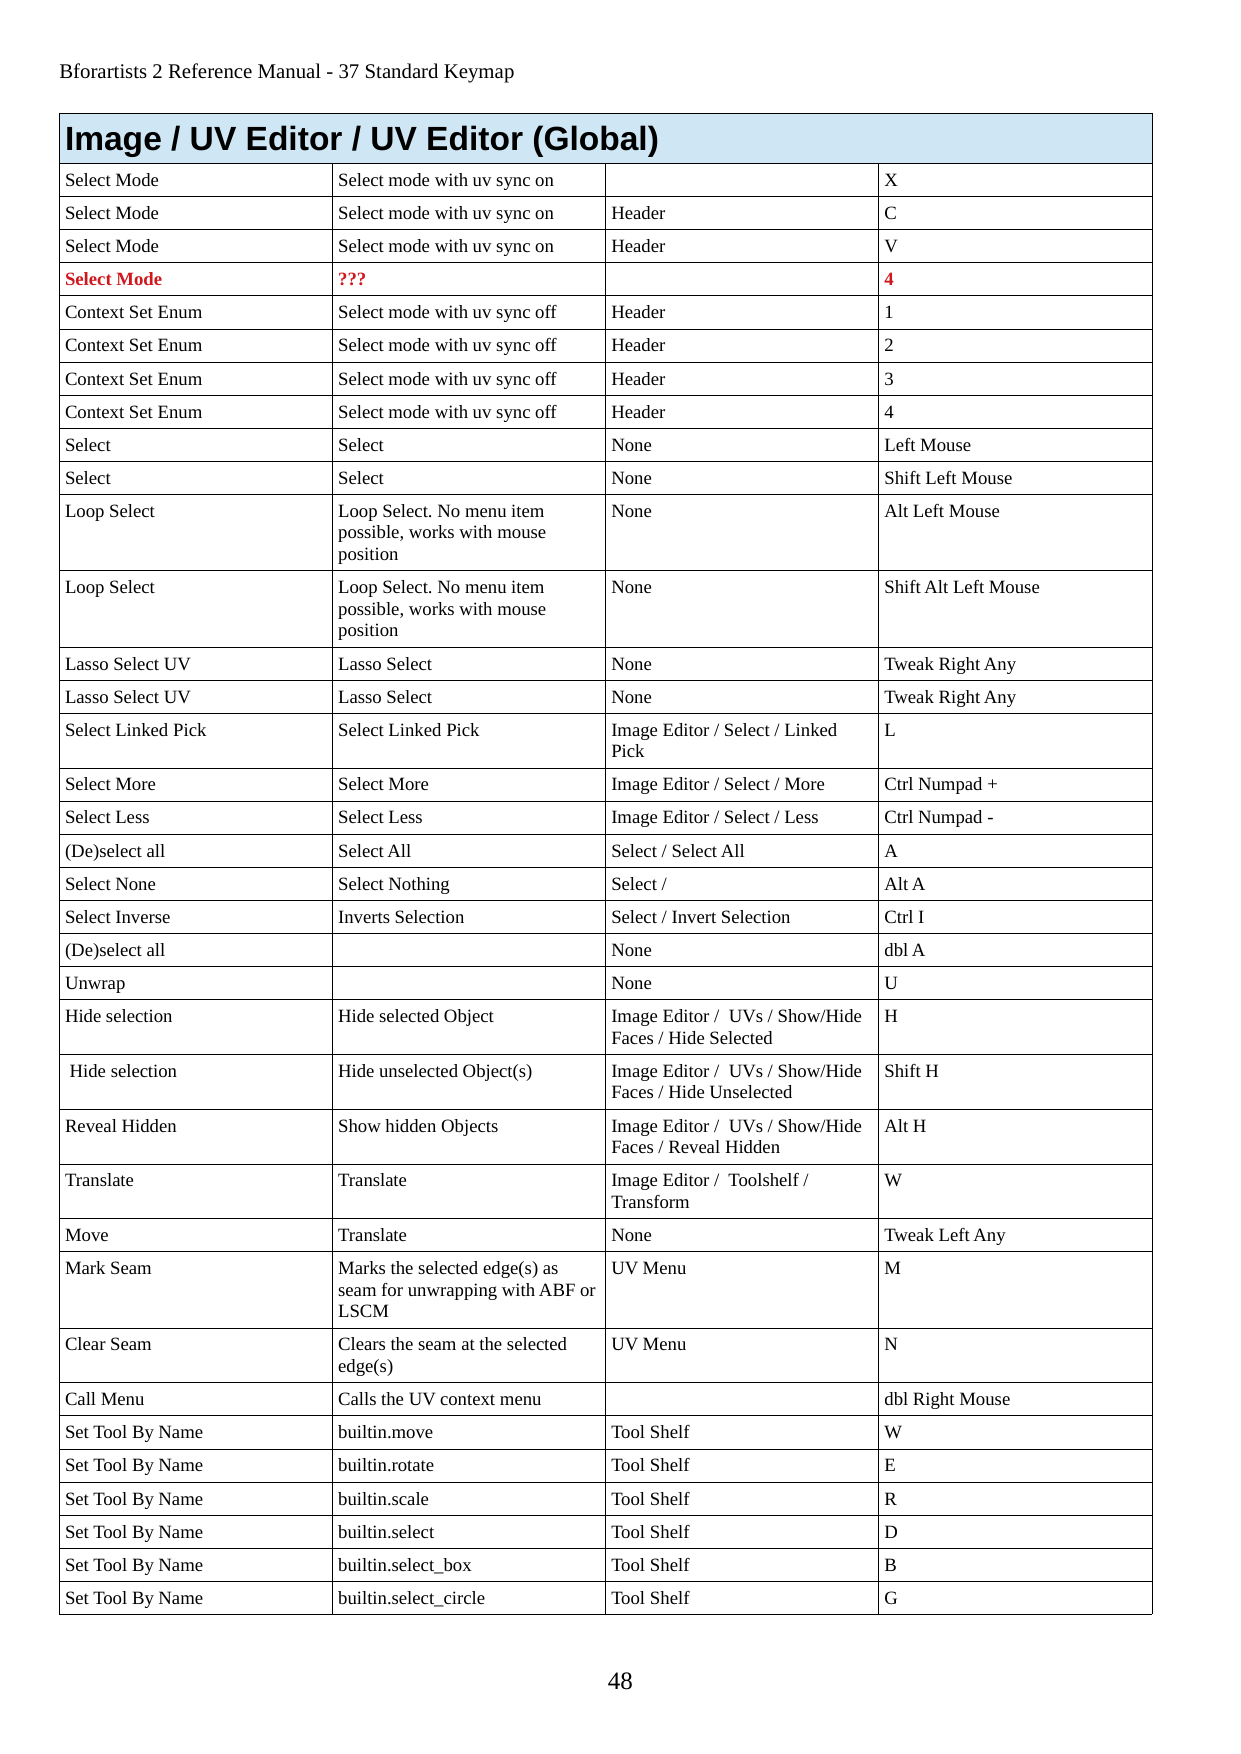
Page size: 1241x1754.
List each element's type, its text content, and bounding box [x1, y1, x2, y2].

table_cell Select mode with uv sync off [333, 296, 605, 328]
table_cell ??? [333, 263, 605, 295]
table_cell A [879, 835, 1152, 867]
table_cell builtin.rotate [333, 1450, 605, 1482]
table_cell Tweak Right Any [879, 648, 1152, 680]
table_cell Select [60, 462, 332, 494]
table_cell Select [333, 462, 605, 494]
table_cell Set Tool By Name [60, 1483, 332, 1515]
table_cell Translate [333, 1165, 605, 1218]
table_cell Context Set Enum [60, 330, 332, 362]
table_cell Select Mode [60, 197, 332, 229]
table_cell Select mode with uv sync on [333, 230, 605, 262]
table_cell Alt A [879, 868, 1152, 900]
table_cell Select All [333, 835, 605, 867]
table_cell Select mode with uv sync off [333, 330, 605, 362]
table_cell 2 [879, 330, 1152, 362]
table_cell Hide unselected Object(s) [333, 1055, 605, 1109]
table_cell Shift Alt Left Mouse [879, 571, 1152, 647]
table_cell (De)select all [60, 934, 332, 966]
table_cell Context Set Enum [60, 363, 332, 395]
table_cell Header [606, 330, 878, 362]
table_cell Loop Select [60, 571, 332, 647]
table_cell Image Editor / UVs / Show/Hide Faces / Hide Selected [606, 1000, 878, 1054]
table_cell U [879, 967, 1152, 999]
table_cell Mark Seam [60, 1252, 332, 1327]
table_cell Header [606, 396, 878, 428]
table_cell Select mode with uv sync off [333, 396, 605, 428]
table_cell Alt H [879, 1110, 1152, 1163]
table_cell Tool Shelf [606, 1416, 878, 1448]
table_cell Select [60, 429, 332, 461]
table_cell Tool Shelf [606, 1549, 878, 1581]
table_cell Select More [60, 769, 332, 801]
table_cell Select None [60, 868, 332, 900]
table_cell Tool Shelf [606, 1483, 878, 1515]
table_cell builtin.select [333, 1516, 605, 1548]
table_cell Loop Select. No menu item possible, works with mouse position [333, 495, 605, 570]
table_cell [606, 263, 878, 295]
table_cell Calls the UV context menu [333, 1383, 605, 1415]
table_cell Hide selection [60, 1055, 332, 1109]
table_cell Set Tool By Name [60, 1582, 332, 1614]
table_cell Select Linked Pick [60, 714, 332, 767]
table_cell Select [333, 429, 605, 461]
table_cell Show hidden Objects [333, 1110, 605, 1163]
table_cell builtin.select_circle [333, 1582, 605, 1614]
table_cell Marks the selected edge(s) as seam for unwrapping with ABF or LSCM [333, 1252, 605, 1327]
table_cell builtin.select_box [333, 1549, 605, 1581]
table_cell Lasso Select UV [60, 648, 332, 680]
table_cell Image Editor / Select / Less [606, 802, 878, 834]
table_cell Select mode with uv sync off [333, 363, 605, 395]
table_cell Select Nothing [333, 868, 605, 900]
table_cell Hide selected Object [333, 1000, 605, 1054]
table_cell 4 [879, 263, 1152, 295]
table_cell W [879, 1416, 1152, 1448]
table_cell Set Tool By Name [60, 1549, 332, 1581]
table_cell Header [606, 363, 878, 395]
table_cell None [606, 648, 878, 680]
table_cell Tool Shelf [606, 1450, 878, 1482]
table_cell Select Mode [60, 164, 332, 196]
table_cell Tweak Right Any [879, 681, 1152, 713]
table_cell [606, 1383, 878, 1415]
table_cell Select mode with uv sync on [333, 164, 605, 196]
table_cell None [606, 462, 878, 494]
table_cell Tool Shelf [606, 1582, 878, 1614]
table_cell Set Tool By Name [60, 1416, 332, 1448]
table_cell None [606, 571, 878, 647]
table_cell Ctrl I [879, 901, 1152, 933]
table_cell Loop Select. No menu item possible, works with mouse position [333, 571, 605, 647]
table_cell Context Set Enum [60, 396, 332, 428]
table_cell W [879, 1165, 1152, 1218]
table_cell E [879, 1450, 1152, 1482]
table_cell dbl Right Mouse [879, 1383, 1152, 1415]
table_cell Move [60, 1219, 332, 1251]
table_cell Image Editor / Select / More [606, 769, 878, 801]
table_cell Translate [333, 1219, 605, 1251]
table_cell Select Less [333, 802, 605, 834]
table_cell Header [606, 230, 878, 262]
table_cell Lasso Select UV [60, 681, 332, 713]
table_cell Reveal Hidden [60, 1110, 332, 1163]
table_cell Select / Select All [606, 835, 878, 867]
table_cell H [879, 1000, 1152, 1054]
table_cell UV Menu [606, 1252, 878, 1327]
table_cell Ctrl Numpad - [879, 802, 1152, 834]
table_cell Set Tool By Name [60, 1516, 332, 1548]
table_cell Set Tool By Name [60, 1450, 332, 1482]
table_cell L [879, 714, 1152, 767]
table_cell D [879, 1516, 1152, 1548]
table_cell Tweak Left Any [879, 1219, 1152, 1251]
table_cell None [606, 681, 878, 713]
table_cell Loop Select [60, 495, 332, 570]
table_cell (De)select all [60, 835, 332, 867]
table_cell [333, 934, 605, 966]
table_cell B [879, 1549, 1152, 1581]
table_cell Select Mode [60, 263, 332, 295]
table_cell Call Menu [60, 1383, 332, 1415]
table_cell None [606, 429, 878, 461]
table_cell M [879, 1252, 1152, 1327]
table_cell G [879, 1582, 1152, 1614]
table_cell Select mode with uv sync on [333, 197, 605, 229]
table_cell Ctrl Numpad + [879, 769, 1152, 801]
table_cell Hide selection [60, 1000, 332, 1054]
table_cell Image Editor / Toolshelf / Transform [606, 1165, 878, 1218]
table_cell None [606, 967, 878, 999]
table_cell 4 [879, 396, 1152, 428]
table_cell Select Inverse [60, 901, 332, 933]
table_cell Inverts Selection [333, 901, 605, 933]
table_cell Shift Left Mouse [879, 462, 1152, 494]
table_cell R [879, 1483, 1152, 1515]
table_cell Select / [606, 868, 878, 900]
table_cell builtin.move [333, 1416, 605, 1448]
table_cell Image Editor / UVs / Show/Hide Faces / Hide Unselected [606, 1055, 878, 1109]
table_cell Lasso Select [333, 681, 605, 713]
table_cell Select More [333, 769, 605, 801]
table_cell Select Mode [60, 230, 332, 262]
table_cell X [879, 164, 1152, 196]
table_cell Image Editor / Select / Linked Pick [606, 714, 878, 767]
table_cell [606, 164, 878, 196]
table_cell Header [606, 197, 878, 229]
table_cell N [879, 1329, 1152, 1382]
table_cell Image Editor / UVs / Show/Hide Faces / Reveal Hidden [606, 1110, 878, 1163]
table_cell 1 [879, 296, 1152, 328]
table_cell None [606, 495, 878, 570]
table_cell Select Less [60, 802, 332, 834]
table_cell Alt Left Mouse [879, 495, 1152, 570]
table_cell builtin.scale [333, 1483, 605, 1515]
table_cell Tool Shelf [606, 1516, 878, 1548]
table_cell Lasso Select [333, 648, 605, 680]
table_cell C [879, 197, 1152, 229]
table_cell Clear Seam [60, 1329, 332, 1382]
table_cell Clears the seam at the selected edge(s) [333, 1329, 605, 1382]
table_cell Context Set Enum [60, 296, 332, 328]
table_cell None [606, 1219, 878, 1251]
table_cell Shift H [879, 1055, 1152, 1109]
table_cell V [879, 230, 1152, 262]
table_cell None [606, 934, 878, 966]
table_cell Header [606, 296, 878, 328]
table_cell dbl A [879, 934, 1152, 966]
table_header Image / UV Editor / UV Editor (Global) [60, 114, 1152, 163]
table_cell Translate [60, 1165, 332, 1218]
table_cell Select / Invert Selection [606, 901, 878, 933]
table_cell Select Linked Pick [333, 714, 605, 767]
table_cell Left Mouse [879, 429, 1152, 461]
table_cell Unwrap [60, 967, 332, 999]
table_cell UV Menu [606, 1329, 878, 1382]
table_cell [333, 967, 605, 999]
table_cell 3 [879, 363, 1152, 395]
